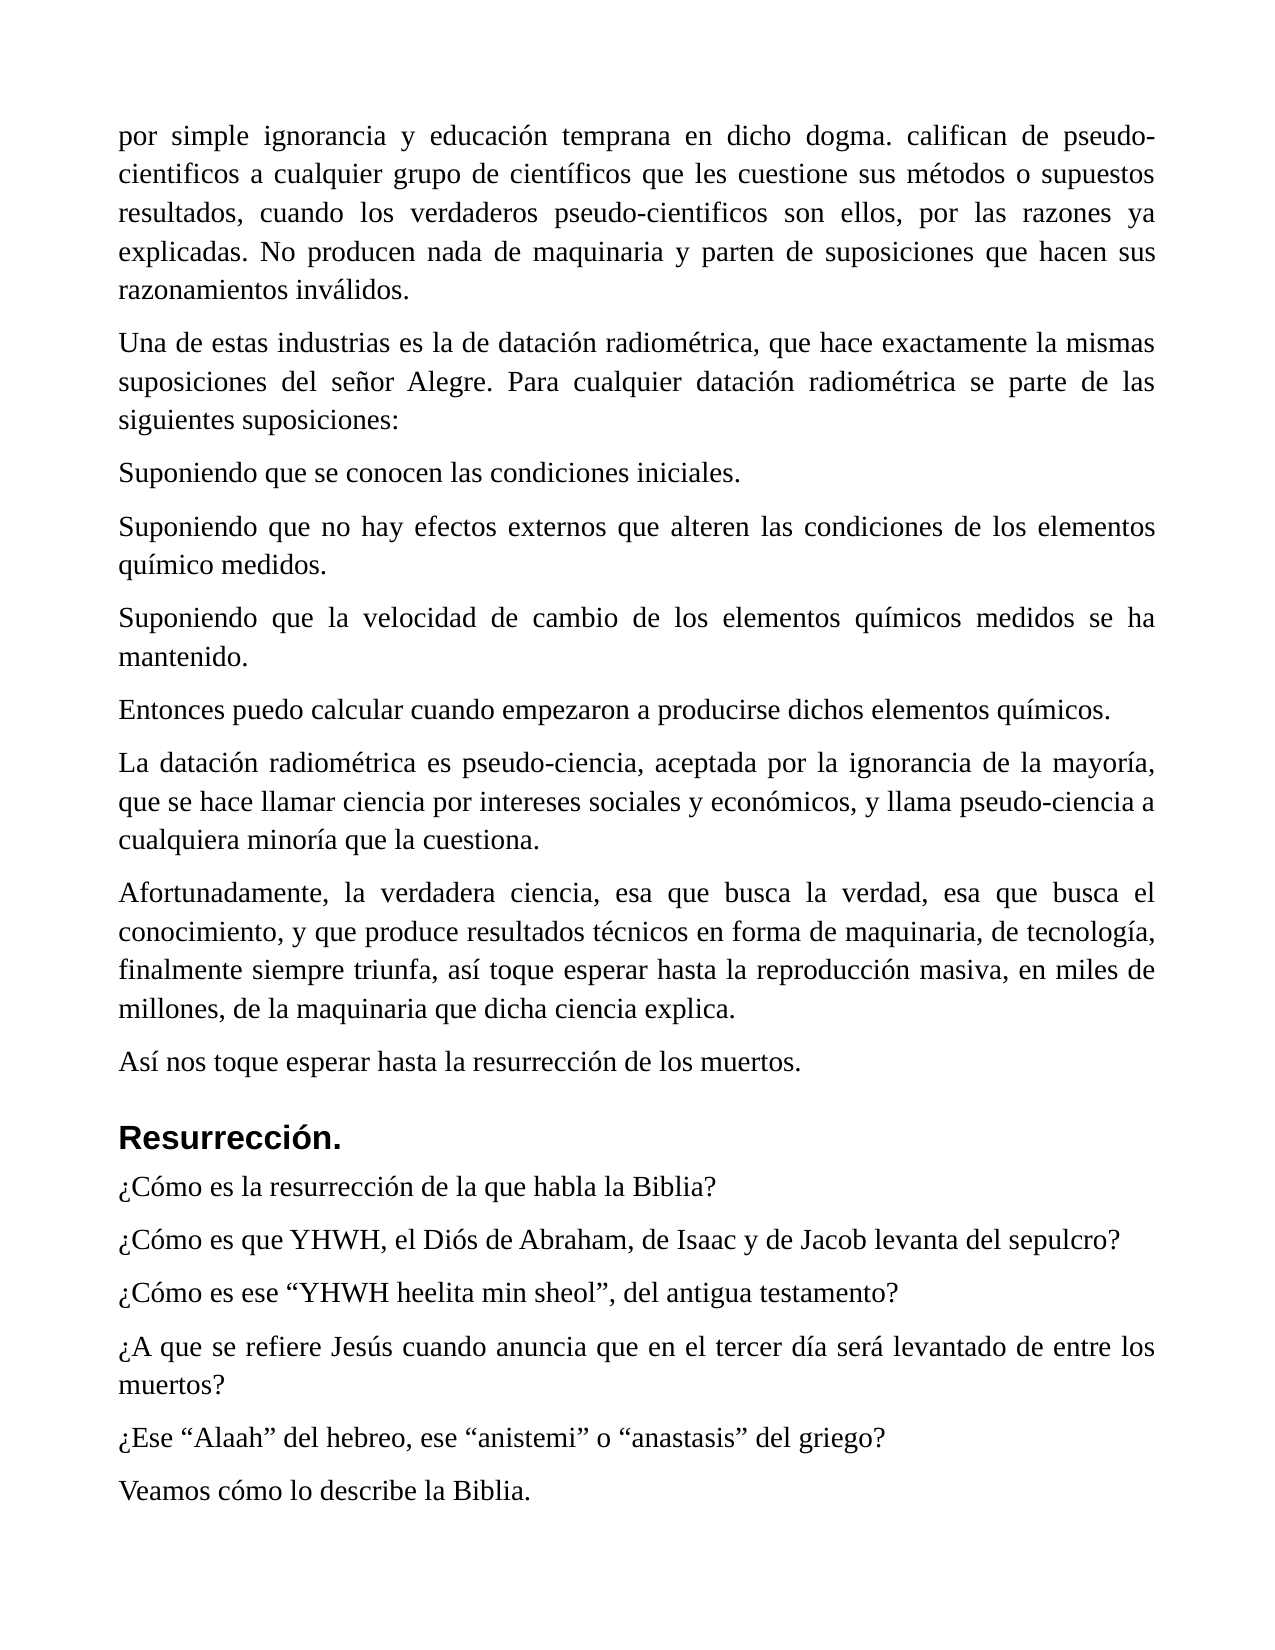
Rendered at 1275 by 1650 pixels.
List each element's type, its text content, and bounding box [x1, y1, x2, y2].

subtitle Resurrección. [118, 1118, 1157, 1157]
text ¿Cómo es que YHWH, el Diós de Abraham, de Isaac y de Jacob levanta del sepulcro? [118, 1222, 1157, 1256]
text Afortunadamente, la verdadera ciencia, esa que busca la verdad, esa que busca el conocimiento, y que produce resultados técnicos en forma de maquinaria, de tecnología, finalmente siempre triunfa, así toque esperar hasta la reproducción masiva, en miles de millones, de la maquinaria que dicha ciencia explica. [118, 875, 1157, 1024]
text por simple ignorancia y educación temprana en dicho dogma. califican de pseudo-cientificos a cualquier grupo de científicos que les cuestione sus métodos o supuestos resultados, cuando los verdaderos pseudo-cientificos son ellos, por las razones ya explicadas. No producen nada de maquinaria y parten de suposiciones que hacen sus razonamientos inválidos. [118, 118, 1157, 306]
text Suponiendo que se conocen las condiciones iniciales. [118, 456, 1157, 489]
text Una de estas industrias es la de datación radiométrica, que hace exactamente la mismas suposiciones del señor Alegre. Para cualquier datación radiométrica se parte de las siguientes suposiciones: [118, 325, 1157, 436]
text Veamos cómo lo describe la Biblia. [118, 1473, 1157, 1507]
text La datación radiométrica es pseudo-ciencia, aceptada por la ignorancia de la mayoría, que se hace llamar ciencia por intereses sociales y económicos, y llama pseudo-ciencia a cualquiera minoría que la cuestiona. [118, 745, 1157, 856]
text Así nos toque esperar hasta la resurrección de los muertos. [118, 1044, 1157, 1078]
text ¿Cómo es la resurrección de la que habla la Biblia? [118, 1169, 1157, 1203]
text Suponiendo que la velocidad de cambio de los elementos químicos medidos se ha mantenido. [118, 600, 1157, 672]
text ¿Cómo es ese “YHWH heelita min sheol”, del antigua testamento? [118, 1276, 1157, 1309]
text Suponiendo que no hay efectos externos que alteren las condiciones de los elementos químico medidos. [118, 509, 1157, 581]
text ¿Ese “Alaah” del hebreo, ese “anistemi” o “anastasis” del griego? [118, 1420, 1157, 1454]
text Entonces puedo calcular cuando empezaron a producirse dichos elementos químicos. [118, 692, 1157, 726]
text ¿A que se refiere Jesús cuando anuncia que en el tercer día será levantado de entre los muertos? [118, 1329, 1157, 1401]
